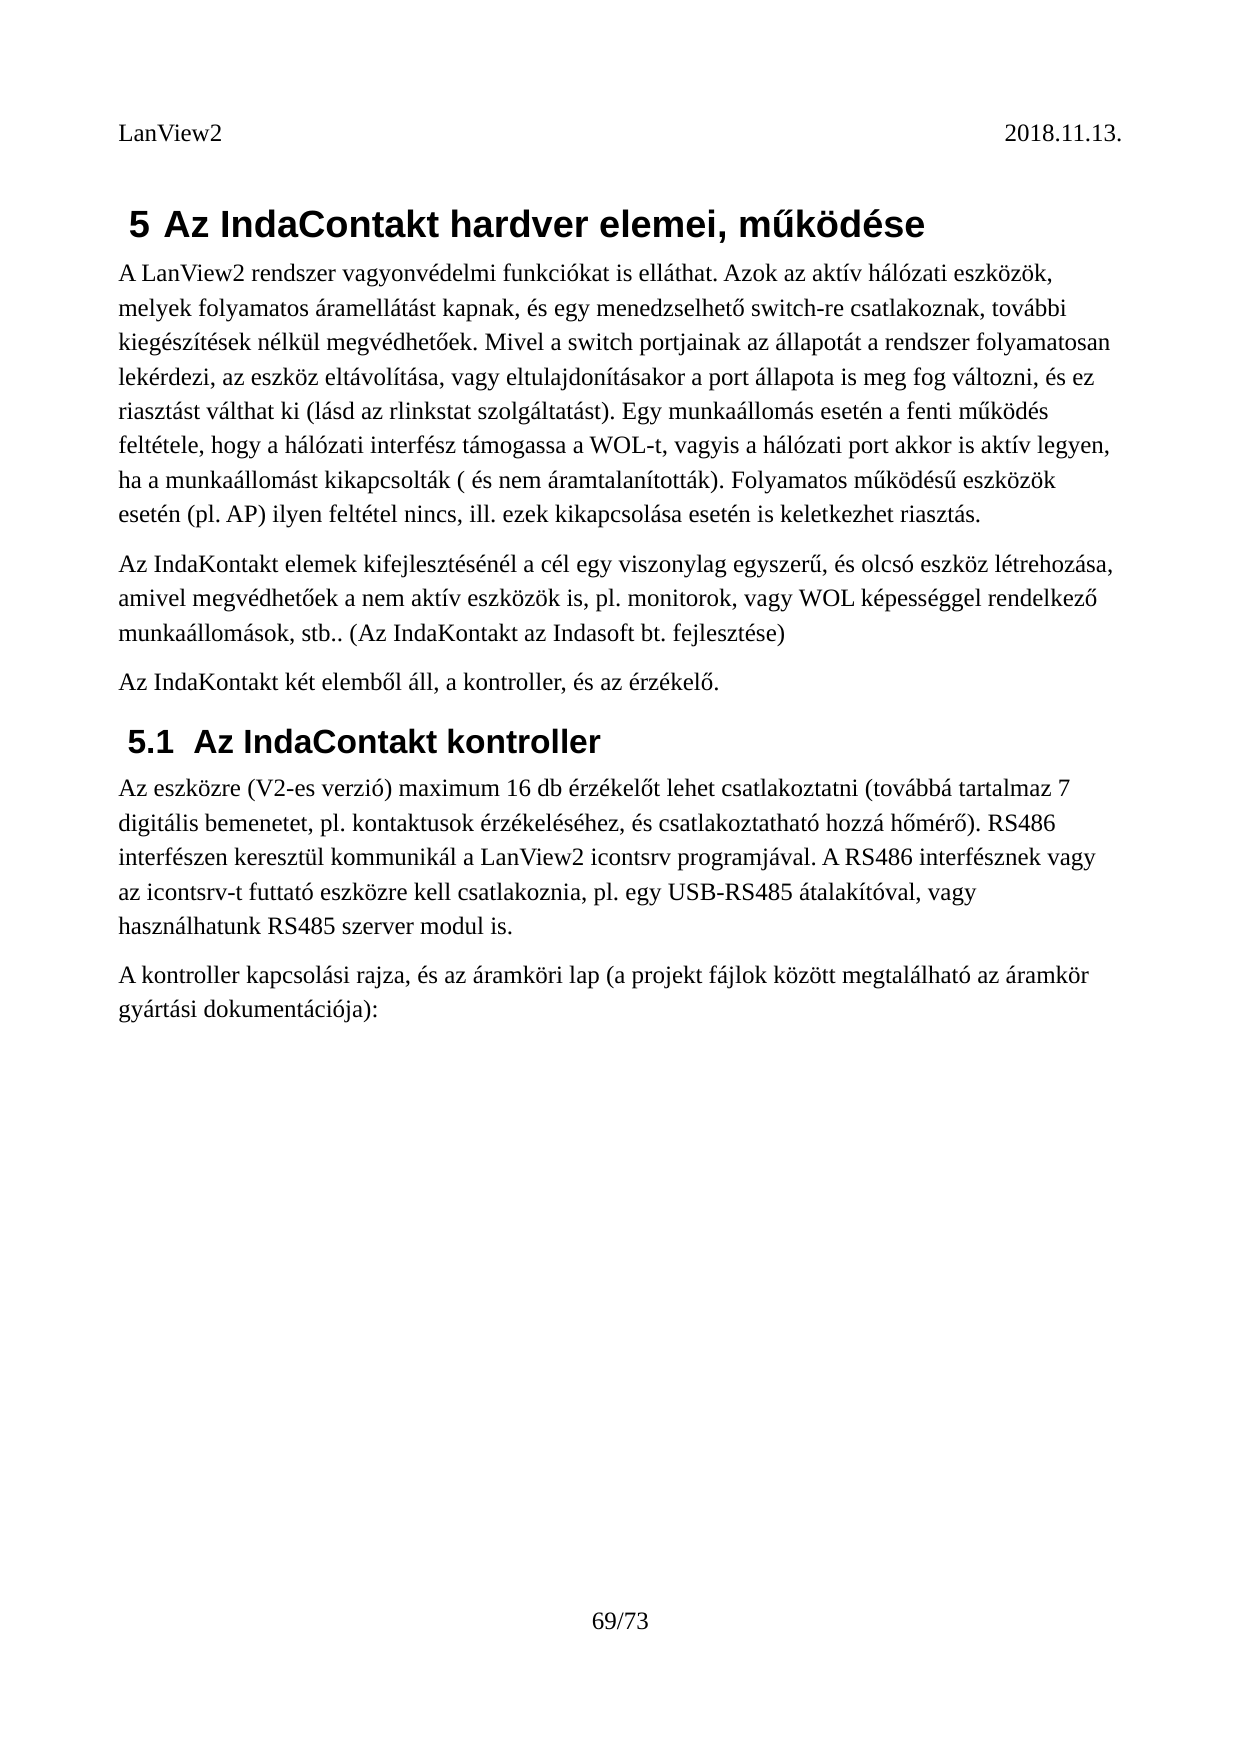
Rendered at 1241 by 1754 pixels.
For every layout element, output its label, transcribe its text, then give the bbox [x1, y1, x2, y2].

text A kontroller kapcsolási rajza, és az áramköri lap (a projekt fájlok között megtalálható az áramkör gyártási dokumentációja): [118, 960, 1122, 1023]
text Az IndaKontakt elemek kifejlesztésénél a cél egy viszonylag egyszerű, és olcsó eszköz létrehozása, amivel megvédhetőek a nem aktív eszközök is, pl. monitorok, vagy WOL képességgel rendelkező munkaállomások, stb.. (Az IndaKontakt az Indasoft bt. fejlesztése) [118, 549, 1122, 646]
text Az IndaKontakt két elemből áll, a kontroller, és az érzékelő. [118, 667, 1122, 695]
subtitle Az IndaContakt hardver elemei, működése [118, 202, 1122, 246]
text A LanView2 rendszer vagyonvédelmi funkciókat is elláthat. Azok az aktív hálózati eszközök, melyek folyamatos áramellátást kapnak, és egy menedzselhető switch-re csatlakoznak, további kiegészítések nélkül megvédhetőek. Mivel a switch portjainak az állapotát a rendszer folyamatosan lekérdezi, az eszköz eltávolítása, vagy eltulajdonításakor a port állapota is meg fog változni, és ez riasztást válthat ki (lásd az rlinkstat szolgáltatást). Egy munkaállomás esetén a fenti működés feltétele, hogy a hálózati interfész támogassa a WOL-t, vagyis a hálózati port akkor is aktív legyen, ha a munkaállomást kikapcsolták ( és nem áramtalanították). Folyamatos működésű eszközök esetén (pl. AP) ilyen feltétel nincs, ill. ezek kikapcsolása esetén is keletkezhet riasztás. [118, 258, 1122, 528]
text Az eszközre (V2-es verzió) maximum 16 db érzékelőt lehet csatlakoztatni (továbbá tartalmaz 7 digitális bemenetet, pl. kontaktusok érzékeléséhez, és csatlakoztatható hozzá hőmérő). RS486 interfészen keresztül kommunikál a LanView2 icontsrv programjával. A RS486 interfésznek vagy az icontsrv-t futtató eszközre kell csatlakoznia, pl. egy USB-RS485 átalakítóval, vagy használhatunk RS485 szerver modul is. [118, 773, 1122, 940]
subtitle Az IndaContakt kontroller [118, 722, 1122, 761]
